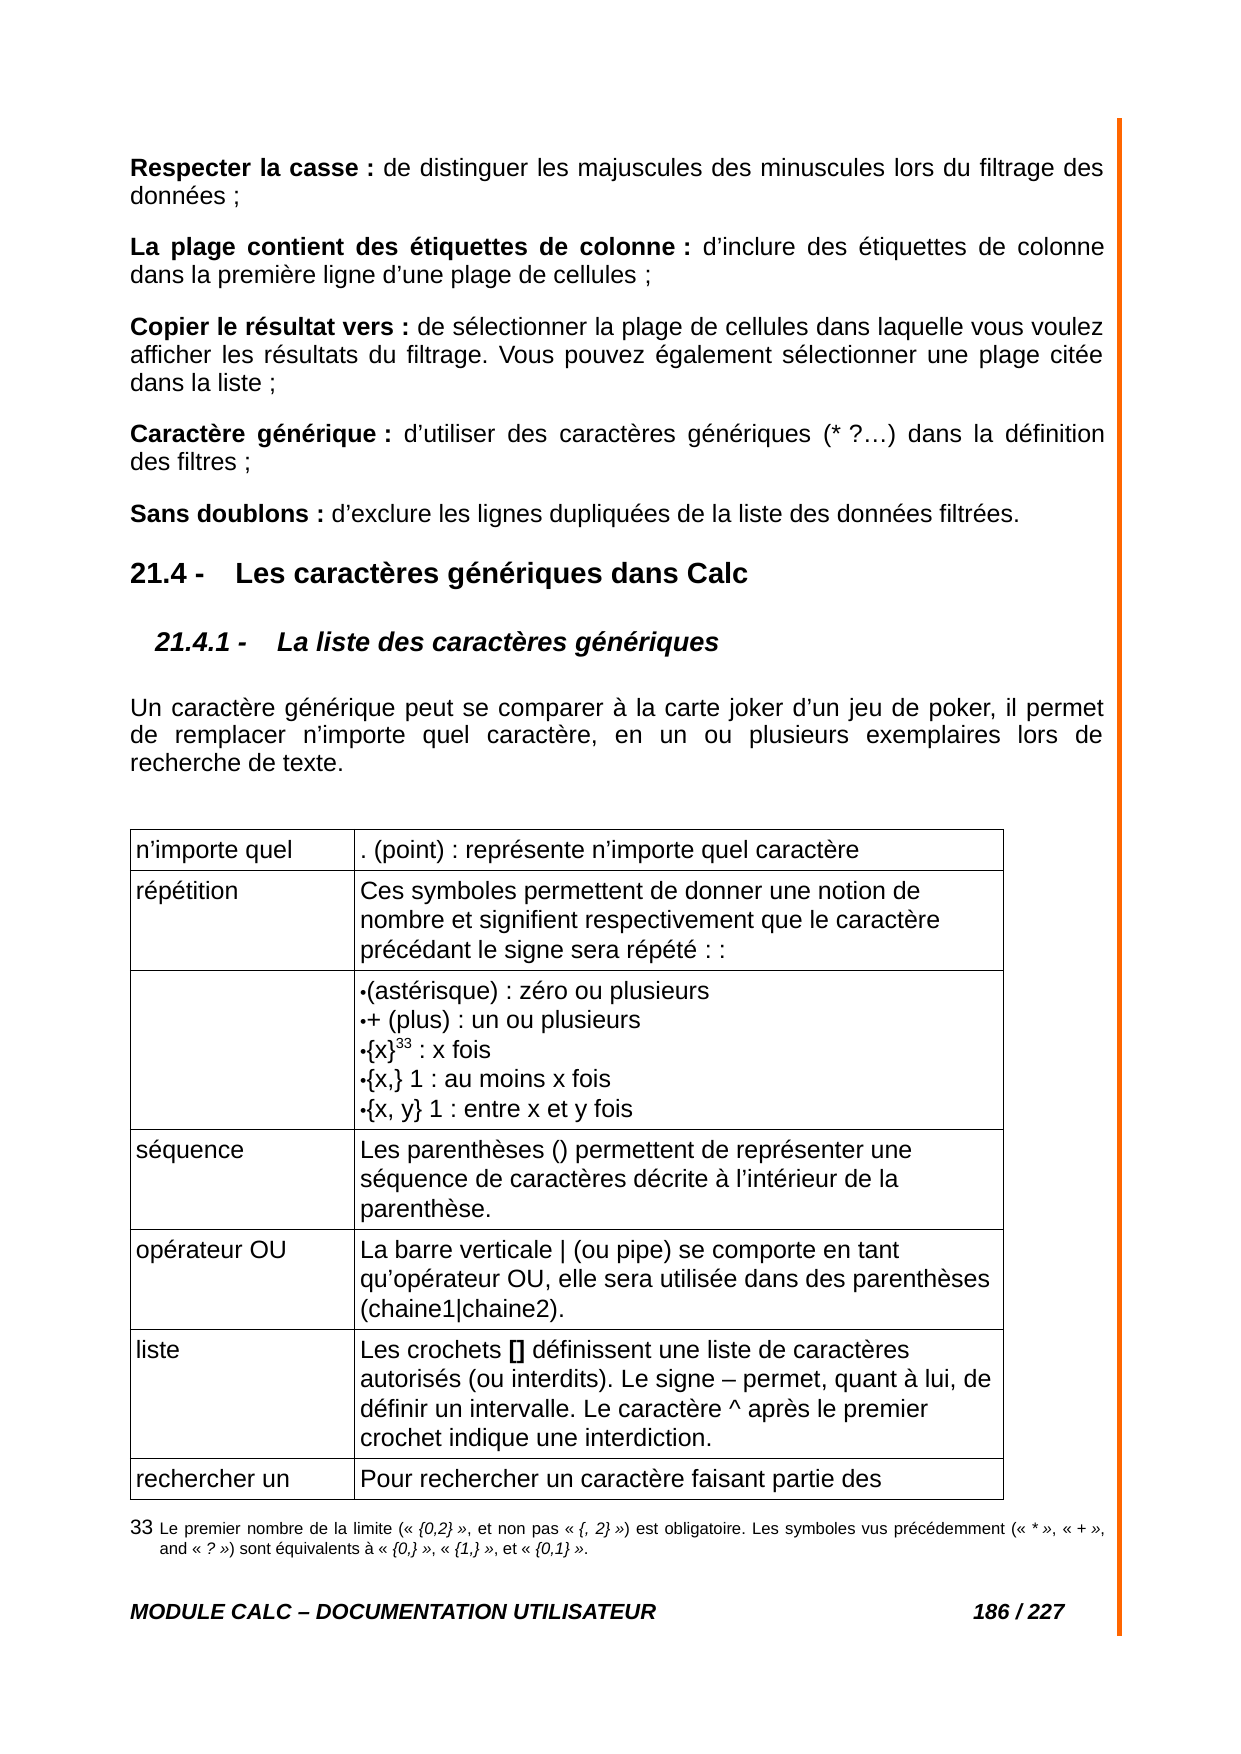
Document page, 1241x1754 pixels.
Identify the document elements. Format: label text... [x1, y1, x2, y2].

table_cell Pour rechercher un caractère faisant partie des [355, 1459, 1003, 1499]
subtitle La liste des caractères génériques [155, 627, 1105, 657]
table_cell (astérisque) : zéro ou plusieurs + (plus) : un ou plusieurs {x} : x fois {x,} 1 : au moins x fois {x, y} 1 : entre x et y fois [355, 971, 1003, 1129]
text Copier le résultat vers : de sélectionner la plage de cellules dans laquelle vous voulez afficher les résultats du filtrage. Vous pouvez également sélectionner une plage citée dans la liste ; [130, 312, 1105, 396]
text Sans doublons : d’exclure les lignes dupliquées de la liste des données filtrées. [130, 499, 1105, 527]
table_cell rechercher un [131, 1459, 354, 1499]
table_header . (point) : représente n’importe quel caractère [355, 830, 1003, 870]
text Caractère générique : d’utiliser des caractères génériques (* ?…) dans la définition des filtres ; [130, 420, 1105, 476]
text Respecter la casse : de distinguer les majuscules des minuscules lors du filtrage des données ; [130, 153, 1105, 209]
table_header n’importe quel [131, 830, 354, 870]
text La plage contient des étiquettes de colonne : d’inclure des étiquettes de colonne dans la première ligne d’une plage de cellules ; [130, 233, 1105, 289]
table_cell opérateur OU [131, 1230, 354, 1329]
table_cell Ces symboles permettent de donner une notion de nombre et signifient respectivement que le caractère précédant le signe sera répété : : [355, 871, 1003, 970]
text Un caractère générique peut se comparer à la carte joker d’un jeu de poker, il permet de remplacer n’importe quel caractère, en un ou plusieurs exemplaires lors de recherche de texte. [130, 693, 1105, 777]
table_cell répétition [131, 871, 354, 970]
table_cell La barre verticale | (ou pipe) se comporte en tant qu’opérateur OU, elle sera utilisée dans des parenthèses (chaine1|chaine2). [355, 1230, 1003, 1329]
table_cell Les parenthèses () permettent de représenter une séquence de caractères décrite à l’intérieur de la parenthèse. [355, 1130, 1003, 1229]
subtitle Les caractères génériques dans Calc [130, 557, 1105, 589]
table_cell [131, 971, 354, 1129]
table_cell liste [131, 1330, 354, 1458]
table_cell séquence [131, 1130, 354, 1229]
table_cell Les crochets [] définissent une liste de caractères autorisés (ou interdits). Le signe – permet, quant à lui, de définir un intervalle. Le caractère ^ après le premier crochet indique une interdiction. [355, 1330, 1003, 1458]
